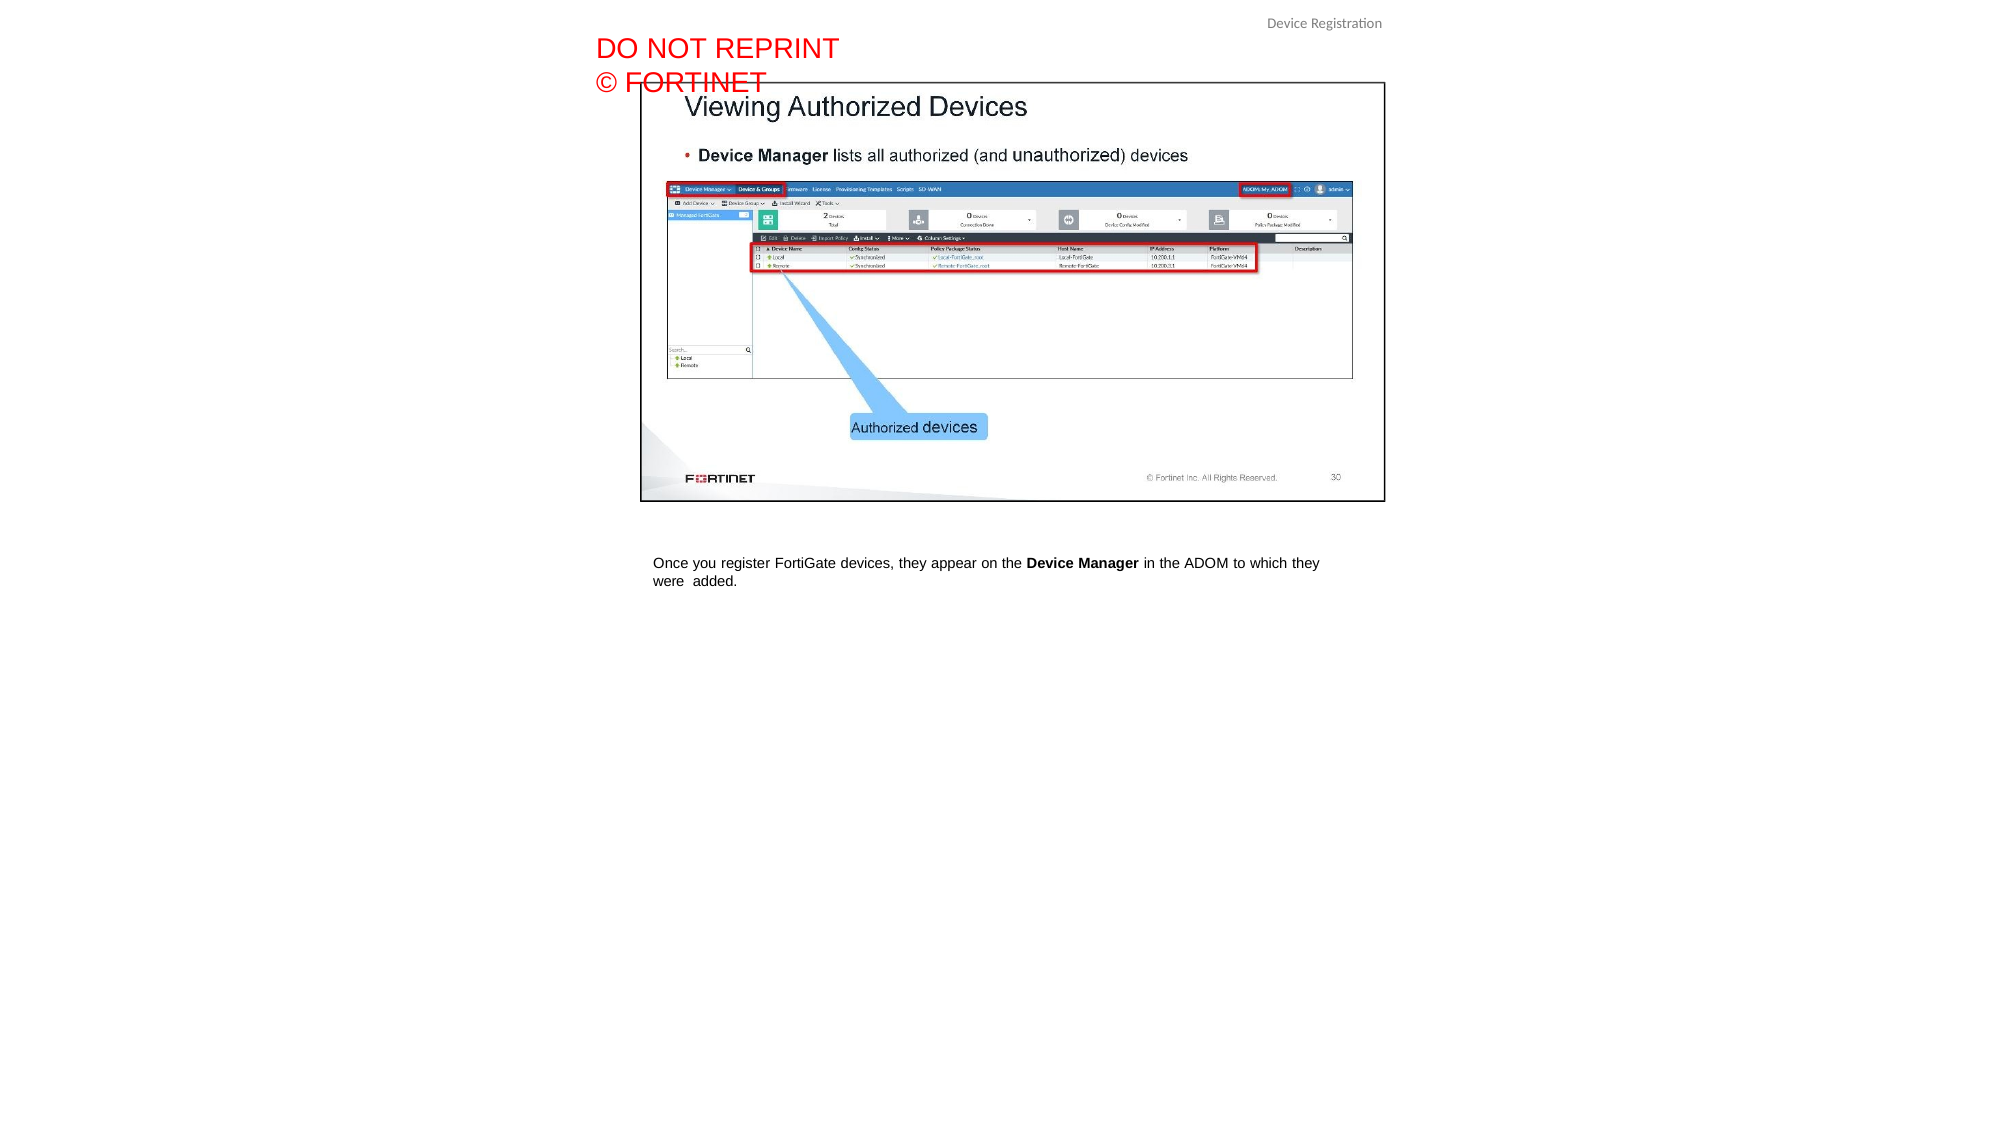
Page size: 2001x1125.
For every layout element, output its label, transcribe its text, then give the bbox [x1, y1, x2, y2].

text_box Once you register FortiGate devices, they appear on the Device Manager in the ADOM to which they were added. [651, 552, 1356, 591]
picture [642, 92, 1362, 500]
text_box DO NOT REPRINT © FORTINET [594, 28, 841, 98]
text_box [640, 81, 1386, 502]
text_box Device Registration [1265, 11, 1386, 32]
